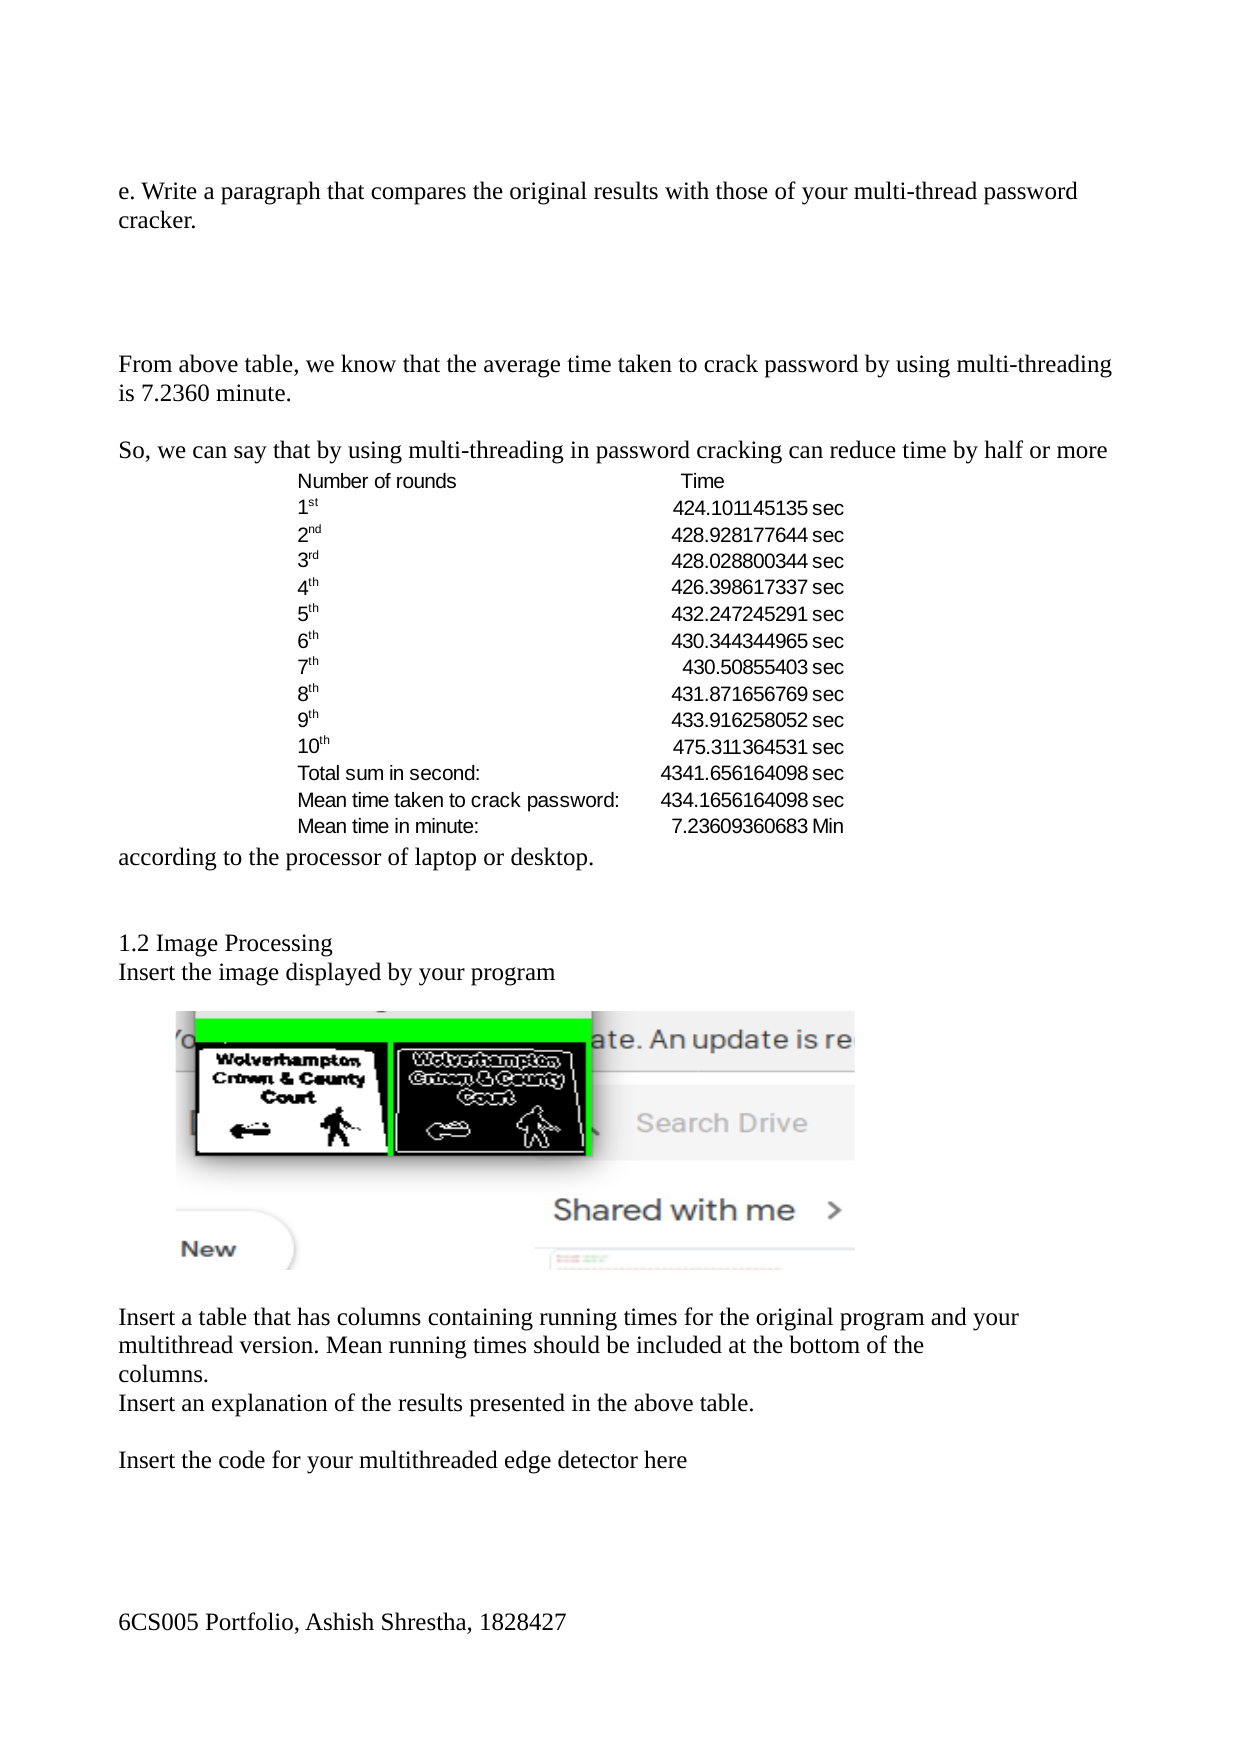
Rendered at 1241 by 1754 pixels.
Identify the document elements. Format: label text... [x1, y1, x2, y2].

text So, we can say that by using multi-threading in password cracking can reduce time by half or more according to the processor of laptop or desktop. [118, 435, 1122, 871]
picture [175, 1011, 270, 1270]
text Insert a table that has columns containing running times for the original program and your multithread version. Mean running times should be included at the bottom of the [118, 1302, 1122, 1359]
text Insert an explanation of the results presented in the above table. [118, 1388, 1122, 1417]
text From above table, we know that the average time taken to crack password by using multi-threading is 7.2360 minute. [118, 349, 1122, 406]
text columns. [118, 1359, 1122, 1388]
text 1.2 Image Processing [118, 928, 1122, 957]
text Insert the code for your multithreaded edge detector here [118, 1446, 1122, 1474]
text e. Write a paragraph that compares the original results with those of your multi-thread password cracker. [118, 176, 1122, 234]
text Insert the image displayed by your program [118, 957, 1122, 986]
